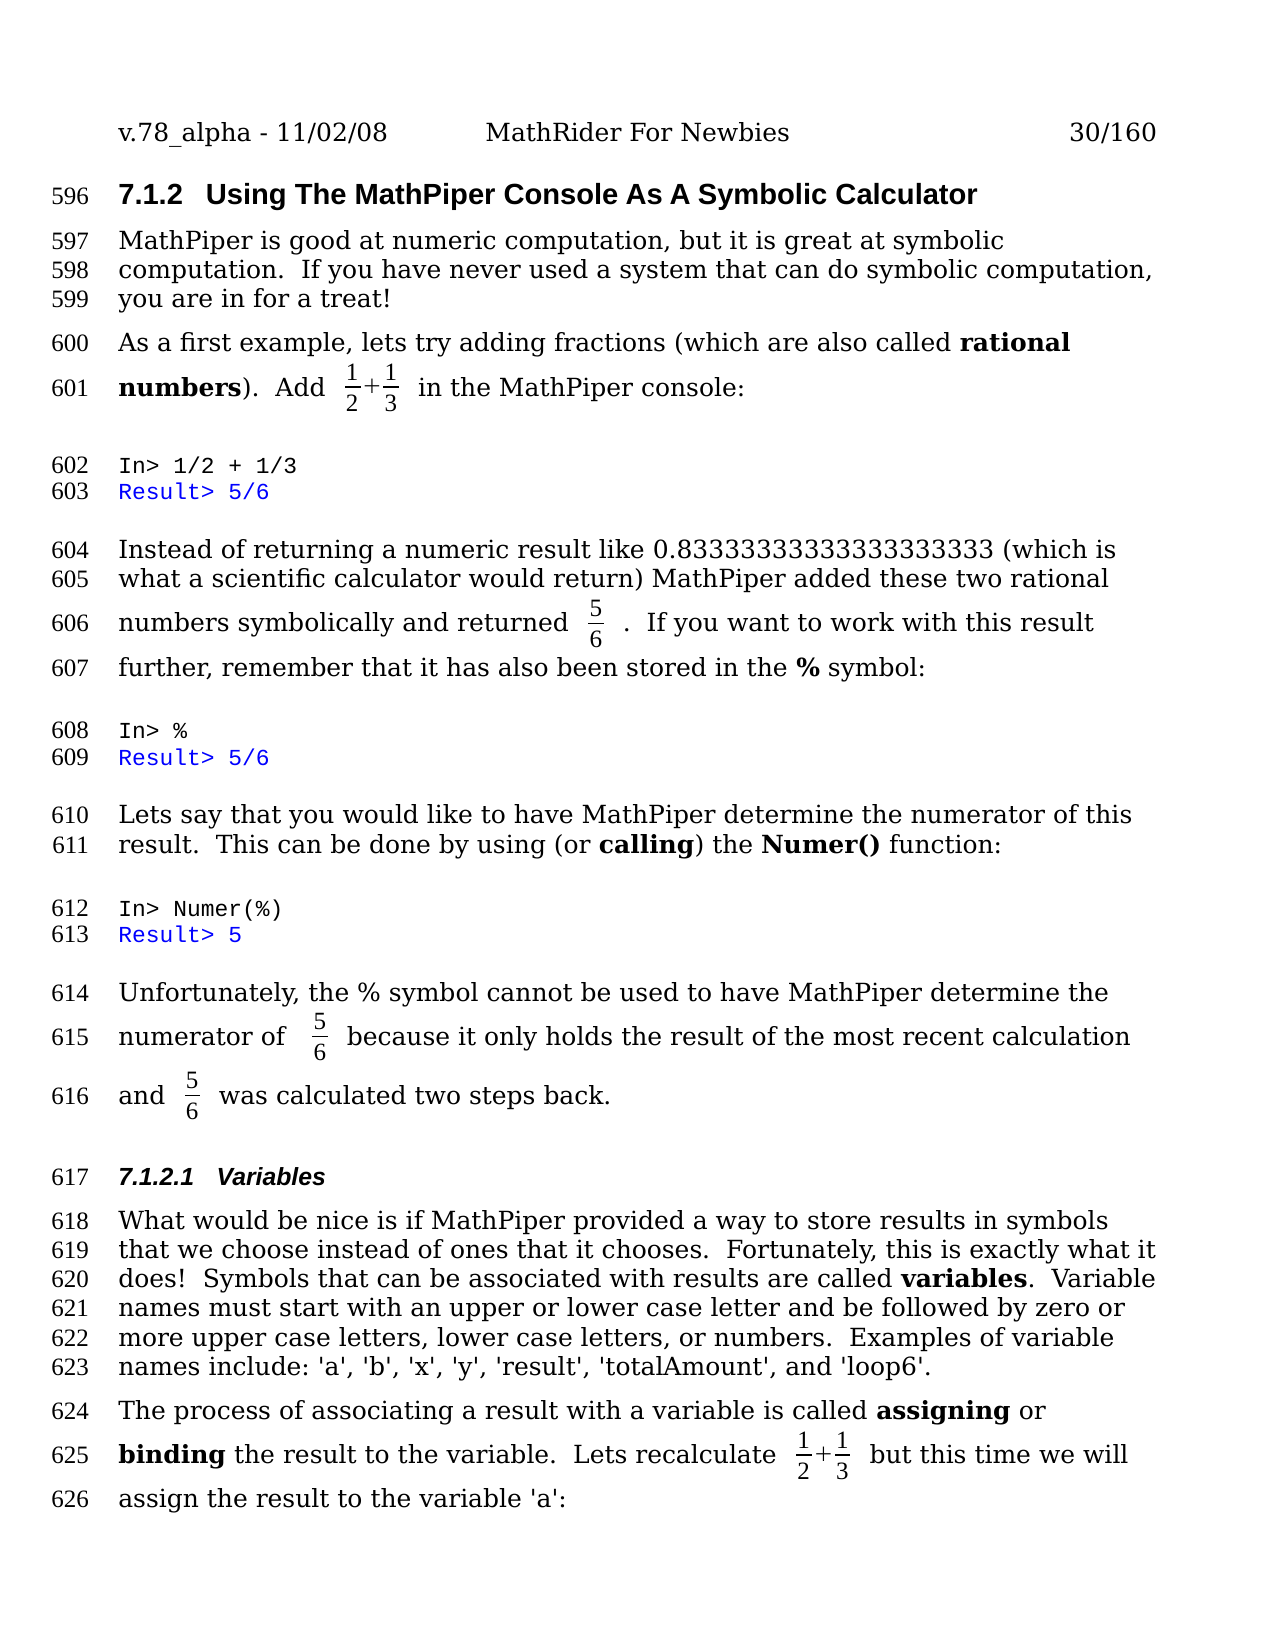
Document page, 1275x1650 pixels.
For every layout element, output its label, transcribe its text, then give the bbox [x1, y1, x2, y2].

text Unfortunately, the % symbol cannot be used to have MathPiper determine the numerator of because it only holds the result of the most recent calculation andwas calculated two steps back. [118, 978, 1157, 1125]
text In> % [118, 720, 1157, 746]
text Lets say that you would like to have MathPiper determine the numerator of this result. This can be done by using (or calling) the Numer() function: [118, 801, 1157, 859]
text What would be nice is if MathPiper provided a way to store results in symbols that we choose instead of ones that it chooses. Fortunately, this is exactly what it does! Symbols that can be associated with results are called variables. Variable names must start with an upper or lower case letter and be followed by zero or more upper case letters, lower case letters, or numbers. Examples of variable names include: 'a', 'b', 'x', 'y', 'result', 'totalAmount', and 'loop6'. [118, 1206, 1157, 1381]
text Result> 5 [118, 923, 1157, 949]
text As a first example, lets try adding fractions (which are also called rational numbers). Addin the MathPiper console: [118, 328, 1157, 417]
subtitle Using The MathPiper Console As A Symbolic Calculator [118, 177, 1157, 210]
text Result> 5/6 [118, 481, 1157, 506]
text Result> 5/6 [118, 746, 1157, 772]
text Instead of returning a numeric result like 0.83333333333333333333 (which is what a scientific calculator would return) MathPiper added these two rational numbers symbolically and returned. If you want to work with this result further, remember that it has also been stored in the % symbol: [118, 535, 1157, 682]
text In> Numer(%) [118, 897, 1157, 923]
subtitle Variables [118, 1162, 1157, 1190]
text MathPiper is good at numeric computation, but it is great at symbolic computation. If you have never used a system that can do symbolic computation, you are in for a treat! [118, 226, 1157, 313]
text In> 1/2 + 1/3 [118, 454, 1157, 481]
text The process of associating a result with a variable is called assigning or binding the result to the variable. Lets recalculatebut this time we will assign the result to the variable 'a': [118, 1396, 1157, 1514]
